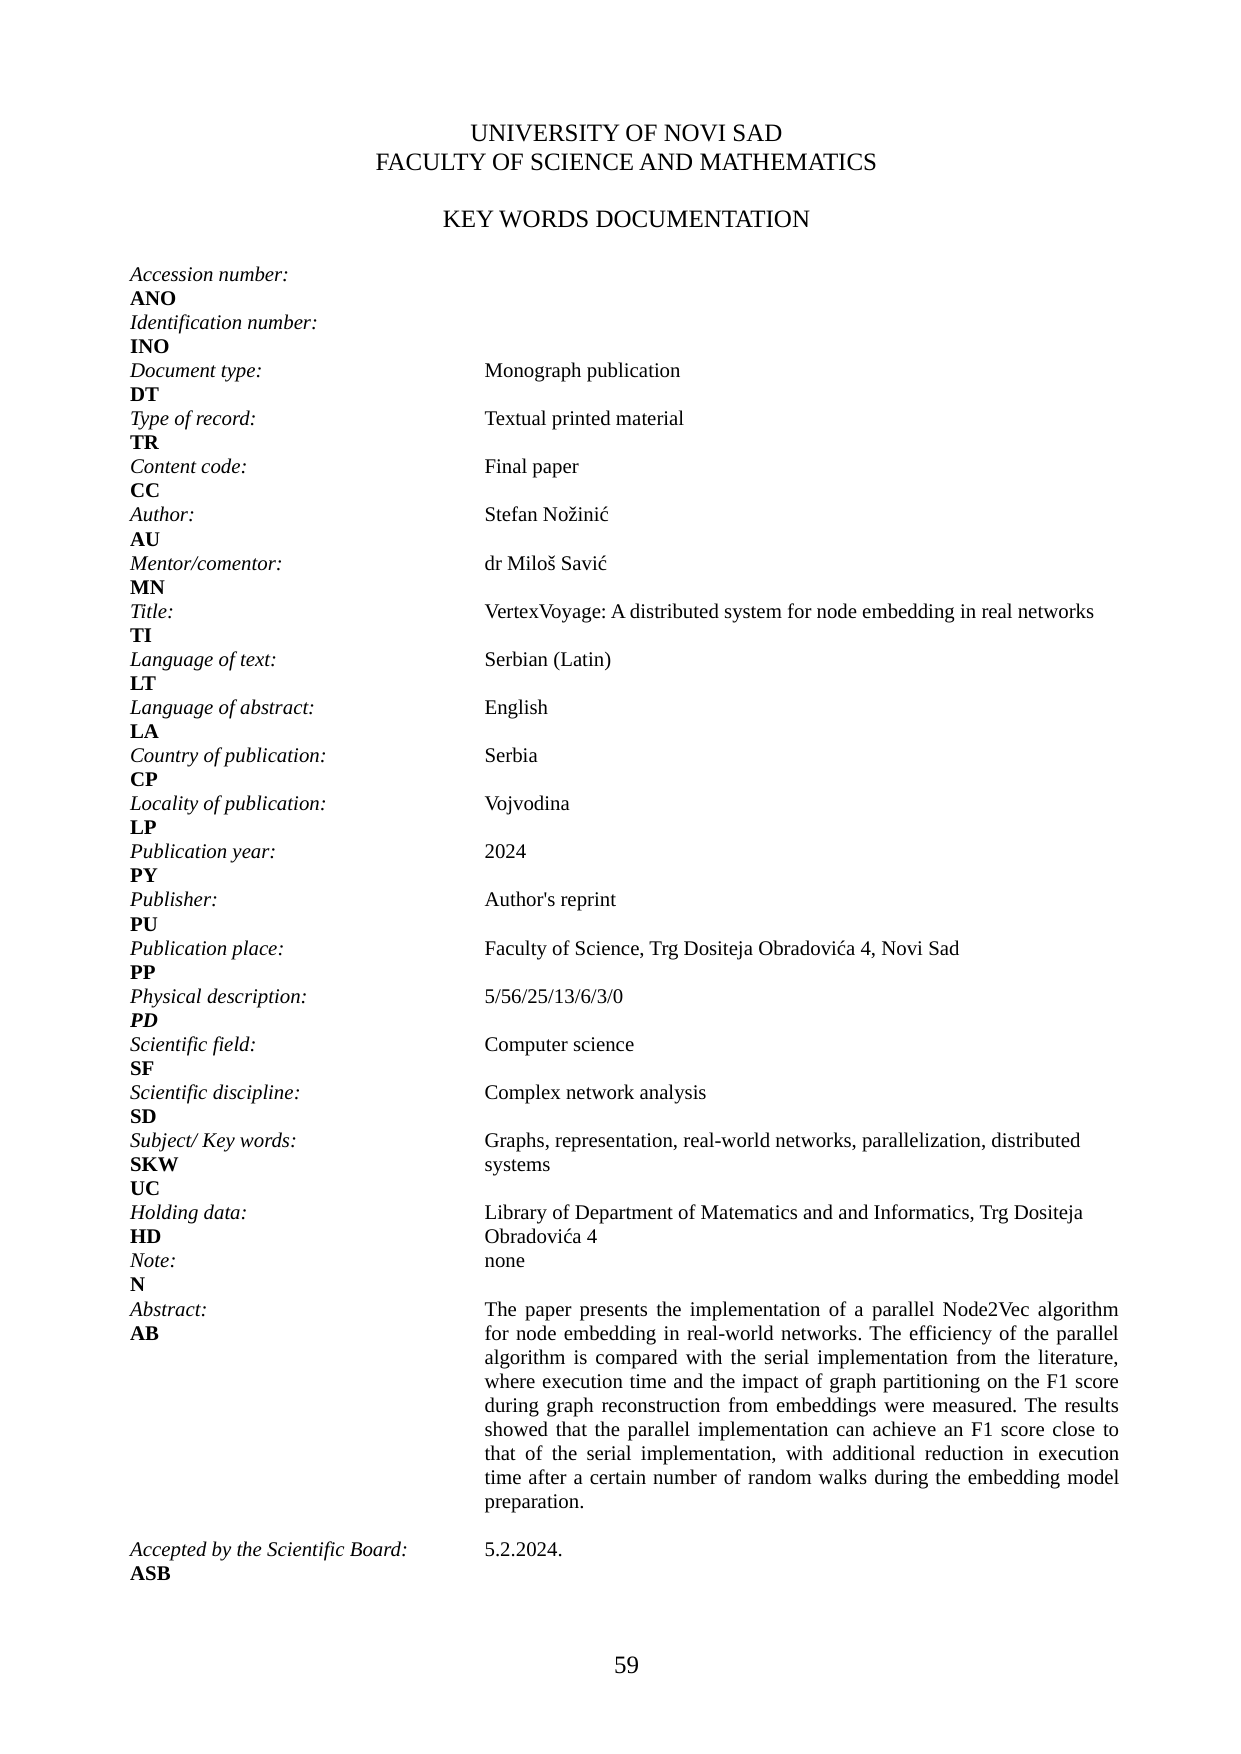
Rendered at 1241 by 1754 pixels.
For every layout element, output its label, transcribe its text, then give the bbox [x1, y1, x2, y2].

table_cell Publication place: PP [119, 936, 473, 984]
table_cell Graphs, representation, real-world networks, parallelization, distributed systems [473, 1128, 1131, 1200]
table_cell Publisher: PU [119, 888, 473, 936]
text KEY WORDS DOCUMENTATION [119, 204, 1134, 233]
table_cell Complex network analysis [473, 1080, 1131, 1128]
table_cell Content code: CC [119, 454, 473, 502]
table_cell Faculty of Science, Trg Dositeja Obradovića 4, Novi Sad [473, 936, 1131, 984]
table_cell VertexVoyage: A distributed system for node embedding in real networks [473, 599, 1131, 647]
table_cell Serbia [473, 743, 1131, 791]
table_cell Accepted by the Scientific Board: ASB [119, 1537, 473, 1585]
table_cell Serbian (Latin) [473, 647, 1131, 695]
table_cell Computer science [473, 1032, 1131, 1080]
table_cell Mentor/comentor: MN [119, 551, 473, 599]
table_cell Author's reprint [473, 888, 1131, 936]
table_cell Holding data: HD [119, 1200, 473, 1248]
table_cell Monograph publication [473, 358, 1131, 406]
table_cell Physical description: PD [119, 984, 473, 1032]
table_cell Stefan Nožinić [473, 503, 1131, 551]
table_cell 2024 [473, 839, 1131, 887]
table_cell Final paper [473, 454, 1131, 502]
table_cell Scientific field: SF [119, 1032, 473, 1080]
table_cell Locality of publication: LP [119, 791, 473, 839]
table_cell Vojvodina [473, 791, 1131, 839]
table_cell 5/56/25/13/6/3/0 [473, 984, 1131, 1032]
table_header [473, 262, 1131, 310]
table_cell Abstract: AB [119, 1296, 473, 1537]
table_cell English [473, 695, 1131, 743]
table_cell Identification number: INO [119, 310, 473, 358]
table_cell none [473, 1248, 1131, 1296]
table_cell Author: AU [119, 503, 473, 551]
table_cell The paper presents the implementation of a parallel Node2Vec algorithm for node embedding in real-world networks. The efficiency of the parallel algorithm is compared with the serial implementation from the literature, where execution time and the impact of graph partitioning on the F1 score during graph reconstruction from embeddings were measured. The results showed that the parallel implementation can achieve an F1 score close to that of the serial implementation, with additional reduction in execution time after a certain number of random walks during the embedding model preparation. [473, 1296, 1131, 1537]
table_cell Publication year: PY [119, 839, 473, 887]
table_cell Document type: DT [119, 358, 473, 406]
table_cell 5.2.2024. [473, 1537, 1131, 1585]
table_cell Country of publication: CP [119, 743, 473, 791]
table_cell Title: TI [119, 599, 473, 647]
table_cell [473, 310, 1131, 358]
table_header Accession number: ANO [119, 262, 473, 310]
text FACULTY OF SCIENCE AND MATHEMATICS [119, 147, 1134, 176]
table_cell Textual printed material [473, 406, 1131, 454]
table_cell Subject/ Key words: SKW UC [119, 1128, 473, 1200]
table_cell Language of text: LT [119, 647, 473, 695]
table_cell Scientific discipline: SD [119, 1080, 473, 1128]
table_cell dr Miloš Savić [473, 551, 1131, 599]
table_cell Type of record: TR [119, 406, 473, 454]
table_cell Note: N [119, 1248, 473, 1296]
text UNIVERSITY OF NOVI SAD [119, 118, 1134, 147]
table_cell Library of Department of Matematics and and Informatics, Trg Dositeja Obradovića 4 [473, 1200, 1131, 1248]
table_cell Language of abstract: LA [119, 695, 473, 743]
